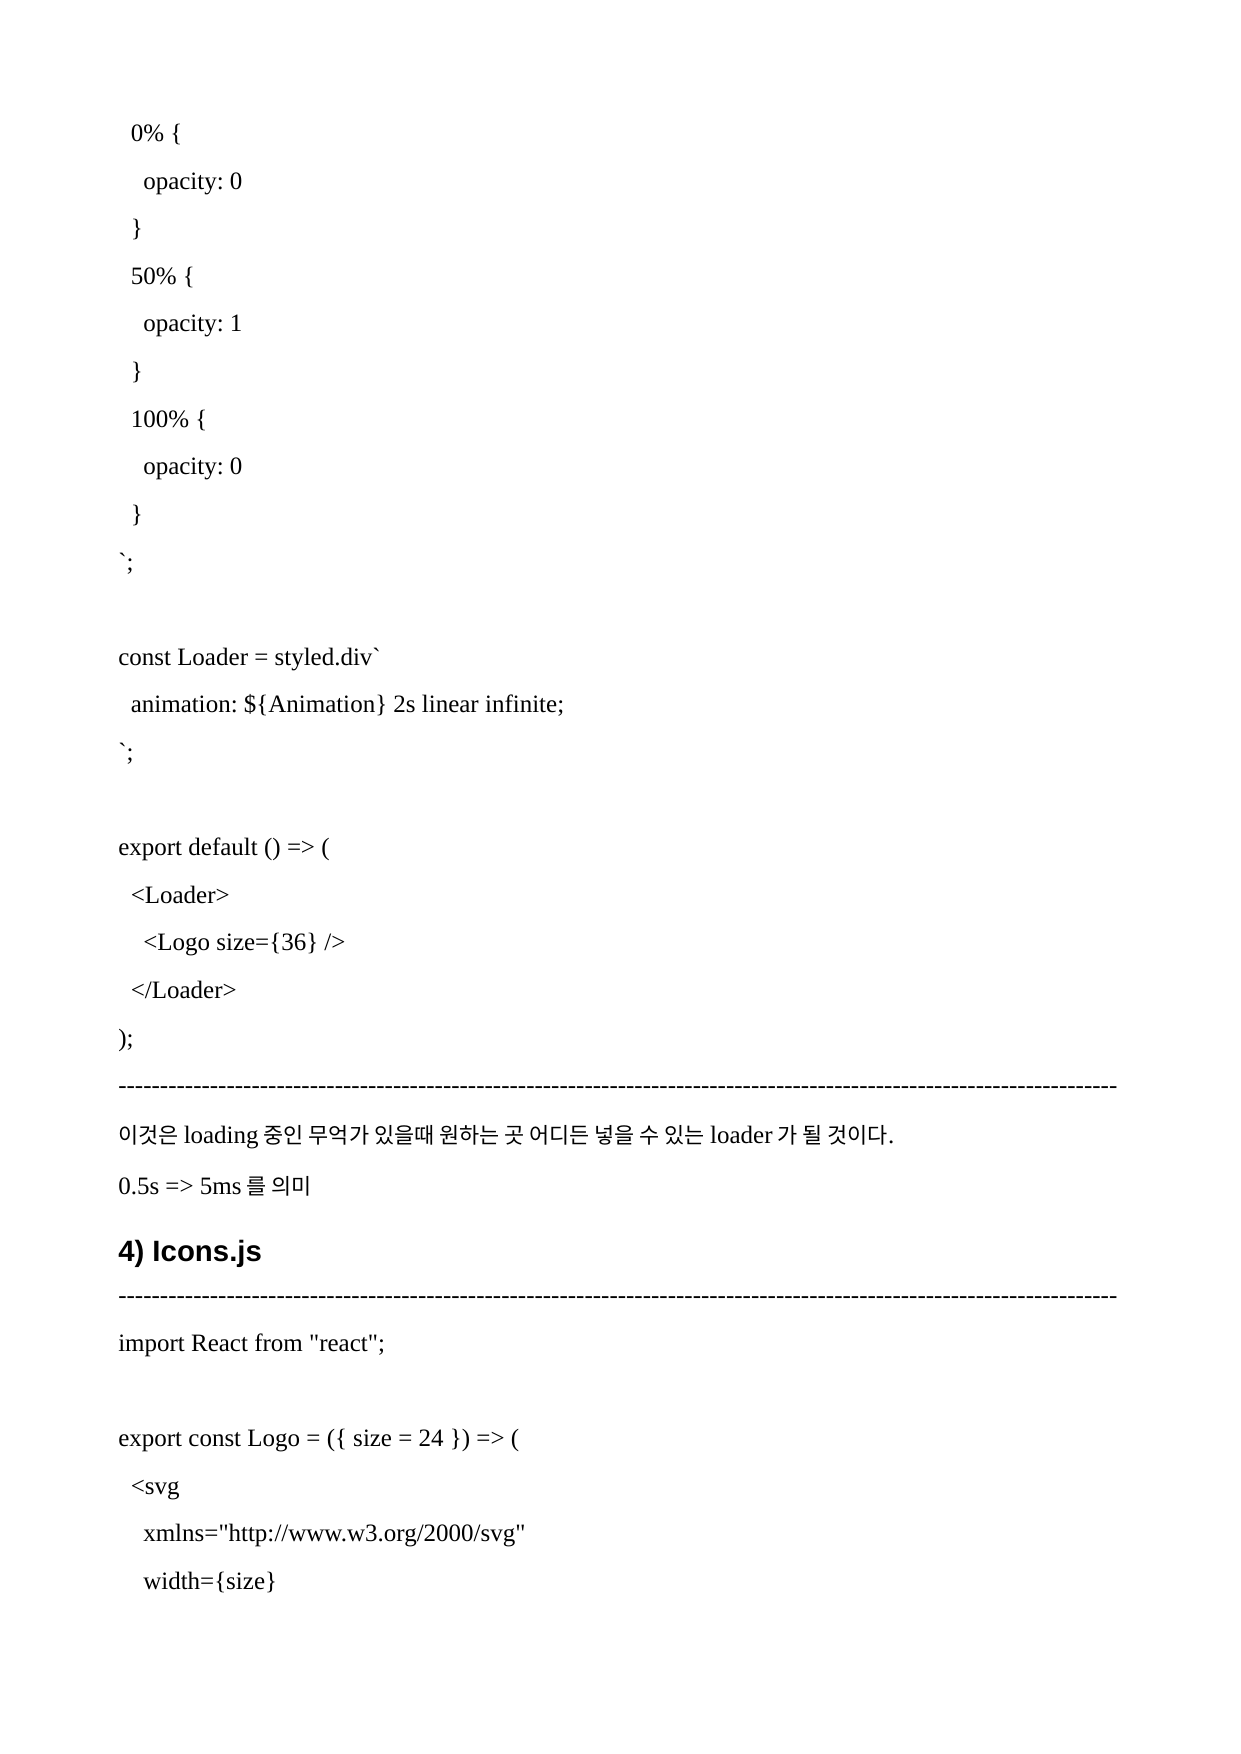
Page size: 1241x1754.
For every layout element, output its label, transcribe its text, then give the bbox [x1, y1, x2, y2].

text width={size} [118, 1566, 1122, 1595]
text 0% { [118, 118, 1122, 147]
text </Loader> [118, 975, 1122, 1004]
subtitle 4) Icons.js [118, 1234, 1122, 1268]
text import React from "react"; [118, 1328, 1122, 1357]
text xmlns="http://www.w3.org/2000/svg" [118, 1518, 1122, 1547]
text ------------------------------------------------------------------------------------------------------------------------ [118, 1070, 1122, 1099]
text 100% { [118, 404, 1122, 432]
text opacity: 1 [118, 308, 1122, 337]
text export const Logo = ({ size = 24 }) => ( [118, 1423, 1122, 1452]
text const Loader = styled.div` [118, 642, 1122, 671]
text <svg [118, 1471, 1122, 1500]
text <Logo size={36} /> [118, 927, 1122, 956]
text 0.5s => 5ms를 의미 [118, 1169, 1122, 1200]
text 50% { [118, 261, 1122, 290]
text <Loader> [118, 880, 1122, 908]
text } [118, 499, 1122, 528]
text export default () => ( [118, 832, 1122, 861]
text opacity: 0 [118, 451, 1122, 480]
text ------------------------------------------------------------------------------------------------------------------------ [118, 1281, 1122, 1309]
text 이것은 loading중인 무억가 있을때 원하는 곳 어디든 넣을 수 있는 loader가 될 것이다. [118, 1118, 1122, 1149]
text `; [118, 547, 1122, 575]
text ); [118, 1023, 1122, 1051]
text } [118, 356, 1122, 385]
text animation: ${Animation} 2s linear infinite; [118, 689, 1122, 718]
text } [118, 213, 1122, 242]
text `; [118, 737, 1122, 766]
text opacity: 0 [118, 166, 1122, 194]
